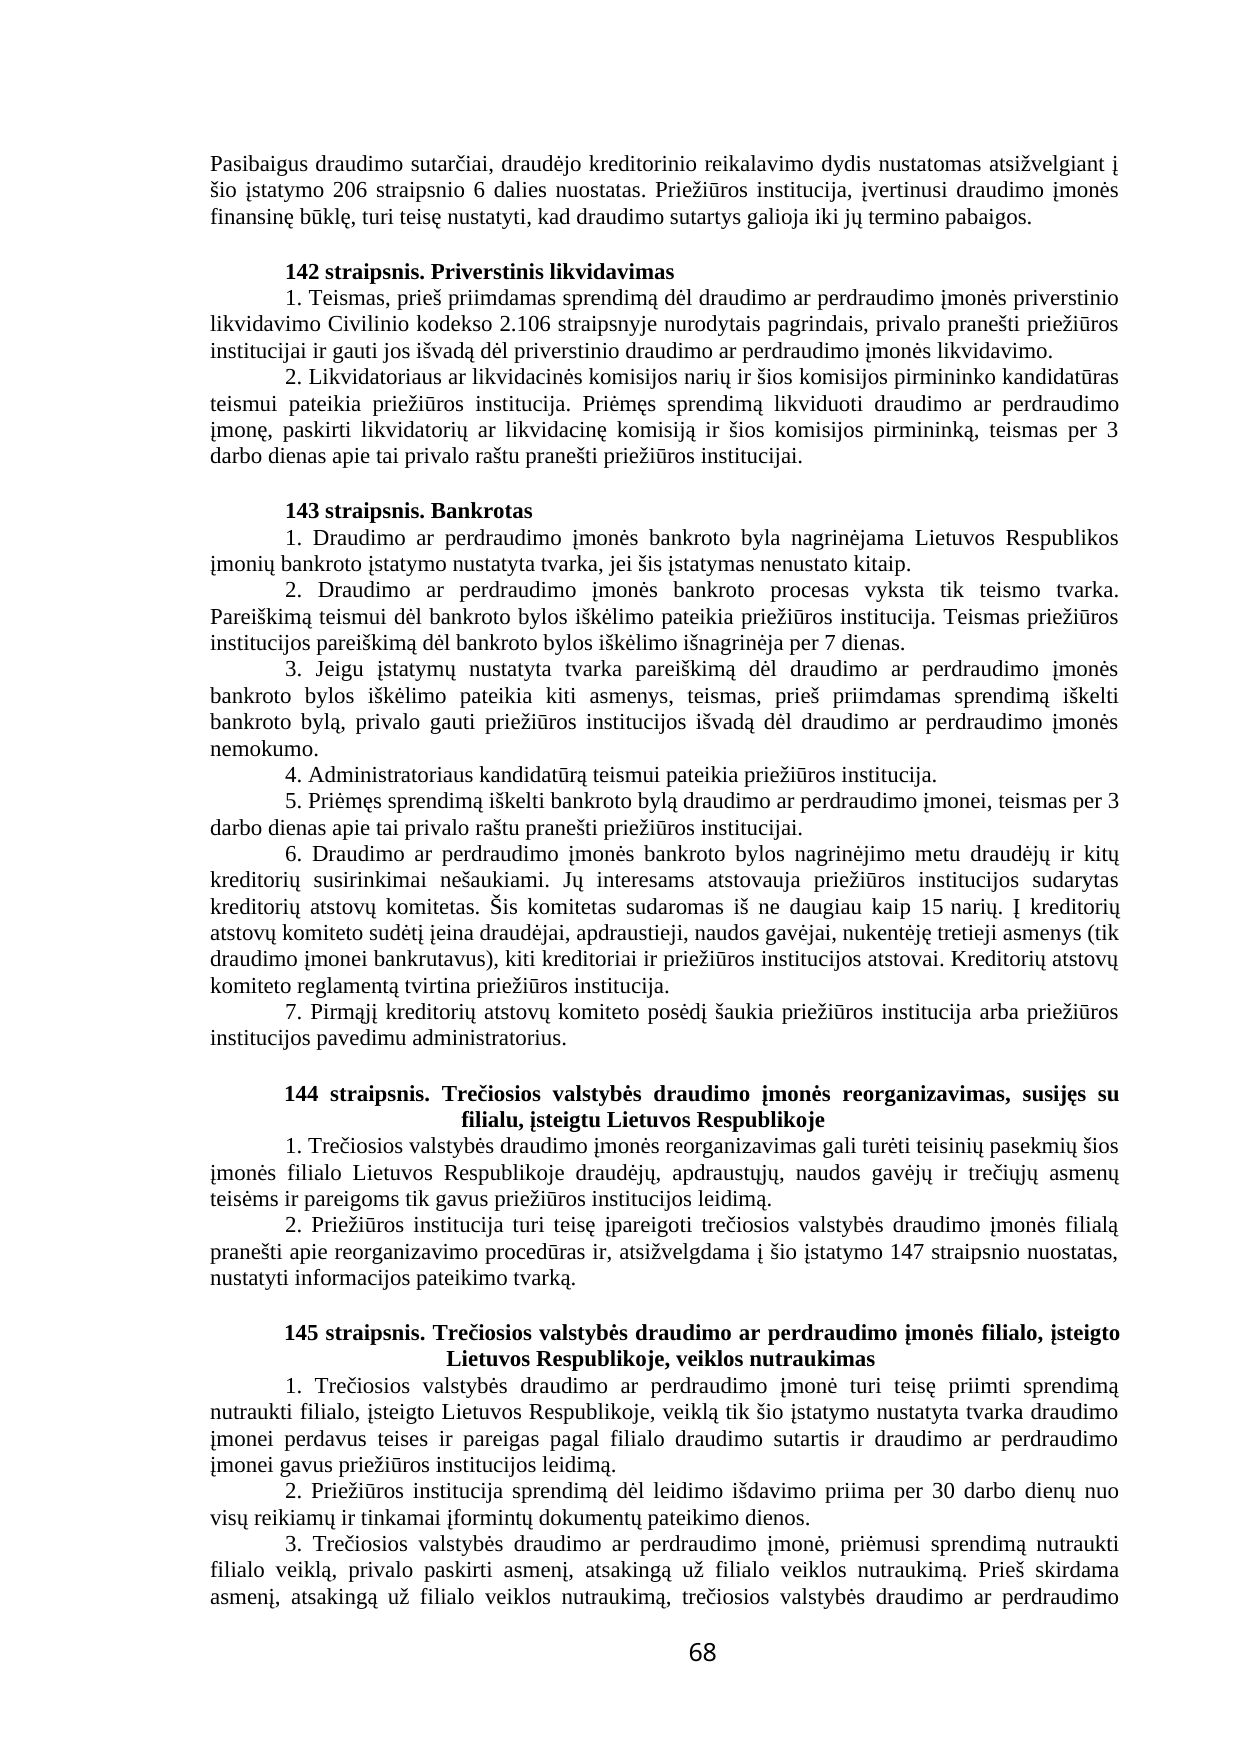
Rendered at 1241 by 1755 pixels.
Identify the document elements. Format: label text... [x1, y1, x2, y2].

text Pasibaigus draudimo sutarčiai, draudėjo kreditorinio reikalavimo dydis nustatomas atsižvelgiant į šio įstatymo 206 straipsnio 6 dalies nuostatas. Priežiūros institucija, įvertinusi draudimo įmonės finansinę būklę, turi teisę nustatyti, kad draudimo sutartys galioja iki jų termino pabaigos. [210, 150, 1120, 229]
text 1. Trečiosios valstybės draudimo ar perdraudimo įmonė turi teisę priimti sprendimą nutraukti filialo, įsteigto Lietuvos Respublikoje, veiklą tik šio įstatymo nustatyta tvarka draudimo įmonei perdavus teises ir pareigas pagal filialo draudimo sutartis ir draudimo ar perdraudimo įmonei gavus priežiūros institucijos leidimą. [210, 1372, 1120, 1477]
text 1. Trečiosios valstybės draudimo įmonės reorganizavimas gali turėti teisinių pasekmių šios įmonės filialo Lietuvos Respublikoje draudėjų, apdraustųjų, naudos gavėjų ir trečiųjų asmenų teisėms ir pareigoms tik gavus priežiūros institucijos leidimą. [210, 1132, 1120, 1211]
text 143 straipsnis. Bankrotas [210, 497, 1120, 524]
text 2. Priežiūros institucija sprendimą dėl leidimo išdavimo priima per 30 darbo dienų nuo visų reikiamų ir tinkamai įformintų dokumentų pateikimo dienos. [210, 1477, 1120, 1530]
text 3. Trečiosios valstybės draudimo ar perdraudimo įmonė, priėmusi sprendimą nutraukti filialo veiklą, privalo paskirti asmenį, atsakingą už filialo veiklos nutraukimą. Prieš skirdama asmenį, atsakingą už filialo veiklos nutraukimą, trečiosios valstybės draudimo ar perdraudimo [210, 1530, 1120, 1609]
text 1. Draudimo ar perdraudimo įmonės bankroto byla nagrinėjama Lietuvos Respublikos įmonių bankroto įstatymo nustatyta tvarka, jei šis įstatymas nenustato kitaip. [210, 524, 1120, 576]
text 2. Draudimo ar perdraudimo įmonės bankroto procesas vyksta tik teismo tvarka. Pareiškimą teismui dėl bankroto bylos iškėlimo pateikia priežiūros institucija. Teismas priežiūros institucijos pareiškimą dėl bankroto bylos iškėlimo išnagrinėja per 7 dienas. [210, 576, 1120, 656]
text 7. Pirmąjį kreditorių atstovų komiteto posėdį šaukia priežiūros institucija arba priežiūros institucijos pavedimu administratorius. [210, 998, 1120, 1051]
text 3. Jeigu įstatymų nustatyta tvarka pareiškimą dėl draudimo ar perdraudimo įmonės bankroto bylos iškėlimo pateikia kiti asmenys, teismas, prieš priimdamas sprendimą iškelti bankroto bylą, privalo gauti priežiūros institucijos išvadą dėl draudimo ar perdraudimo įmonės nemokumo. [210, 656, 1120, 761]
text 5. Priėmęs sprendimą iškelti bankroto bylą draudimo ar perdraudimo įmonei, teismas per 3 darbo dienas apie tai privalo raštu pranešti priežiūros institucijai. [210, 787, 1120, 840]
text 4. Administratoriaus kandidatūrą teismui pateikia priežiūros institucija. [210, 761, 1120, 787]
text 142 straipsnis. Priverstinis likvidavimas [210, 258, 1120, 284]
text 145 straipsnis. Trečiosios valstybės draudimo ar perdraudimo įmonės filialo, įsteigto Lietuvos Respublikoje, veiklos nutraukimas [284, 1319, 1120, 1372]
text 144 straipsnis. Trečiosios valstybės draudimo įmonės reorganizavimas, susijęs su filialu, įsteigtu Lietuvos Respublikoje [284, 1079, 1120, 1132]
text 6. Draudimo ar perdraudimo įmonės bankroto bylos nagrinėjimo metu draudėjų ir kitų kreditorių susirinkimai nešaukiami. Jų interesams atstovauja priežiūros institucijos sudarytas kreditorių atstovų komitetas. Šis komitetas sudaromas iš ne daugiau kaip 15 narių. Į kreditorių atstovų komiteto sudėtį įeina draudėjai, apdraustieji, naudos gavėjai, nukentėję tretieji asmenys (tik draudimo įmonei bankrutavus), kiti kreditoriai ir priežiūros institucijos atstovai. Kreditorių atstovų komiteto reglamentą tvirtina priežiūros institucija. [210, 840, 1120, 998]
text 1. Teismas, prieš priimdamas sprendimą dėl draudimo ar perdraudimo įmonės priverstinio likvidavimo Civilinio kodekso 2.106 straipsnyje nurodytais pagrindais, privalo pranešti priežiūros institucijai ir gauti jos išvadą dėl priverstinio draudimo ar perdraudimo įmonės likvidavimo. [210, 284, 1120, 363]
text 2. Priežiūros institucija turi teisę įpareigoti trečiosios valstybės draudimo įmonės filialą pranešti apie reorganizavimo procedūras ir, atsižvelgdama į šio įstatymo 147 straipsnio nuostatas, nustatyti informacijos pateikimo tvarką. [210, 1211, 1120, 1290]
text 2. Likvidatoriaus ar likvidacinės komisijos narių ir šios komisijos pirmininko kandidatūras teismui pateikia priežiūros institucija. Priėmęs sprendimą likviduoti draudimo ar perdraudimo įmonę, paskirti likvidatorių ar likvidacinę komisiją ir šios komisijos pirmininką, teismas per 3 darbo dienas apie tai privalo raštu pranešti priežiūros institucijai. [210, 363, 1120, 469]
